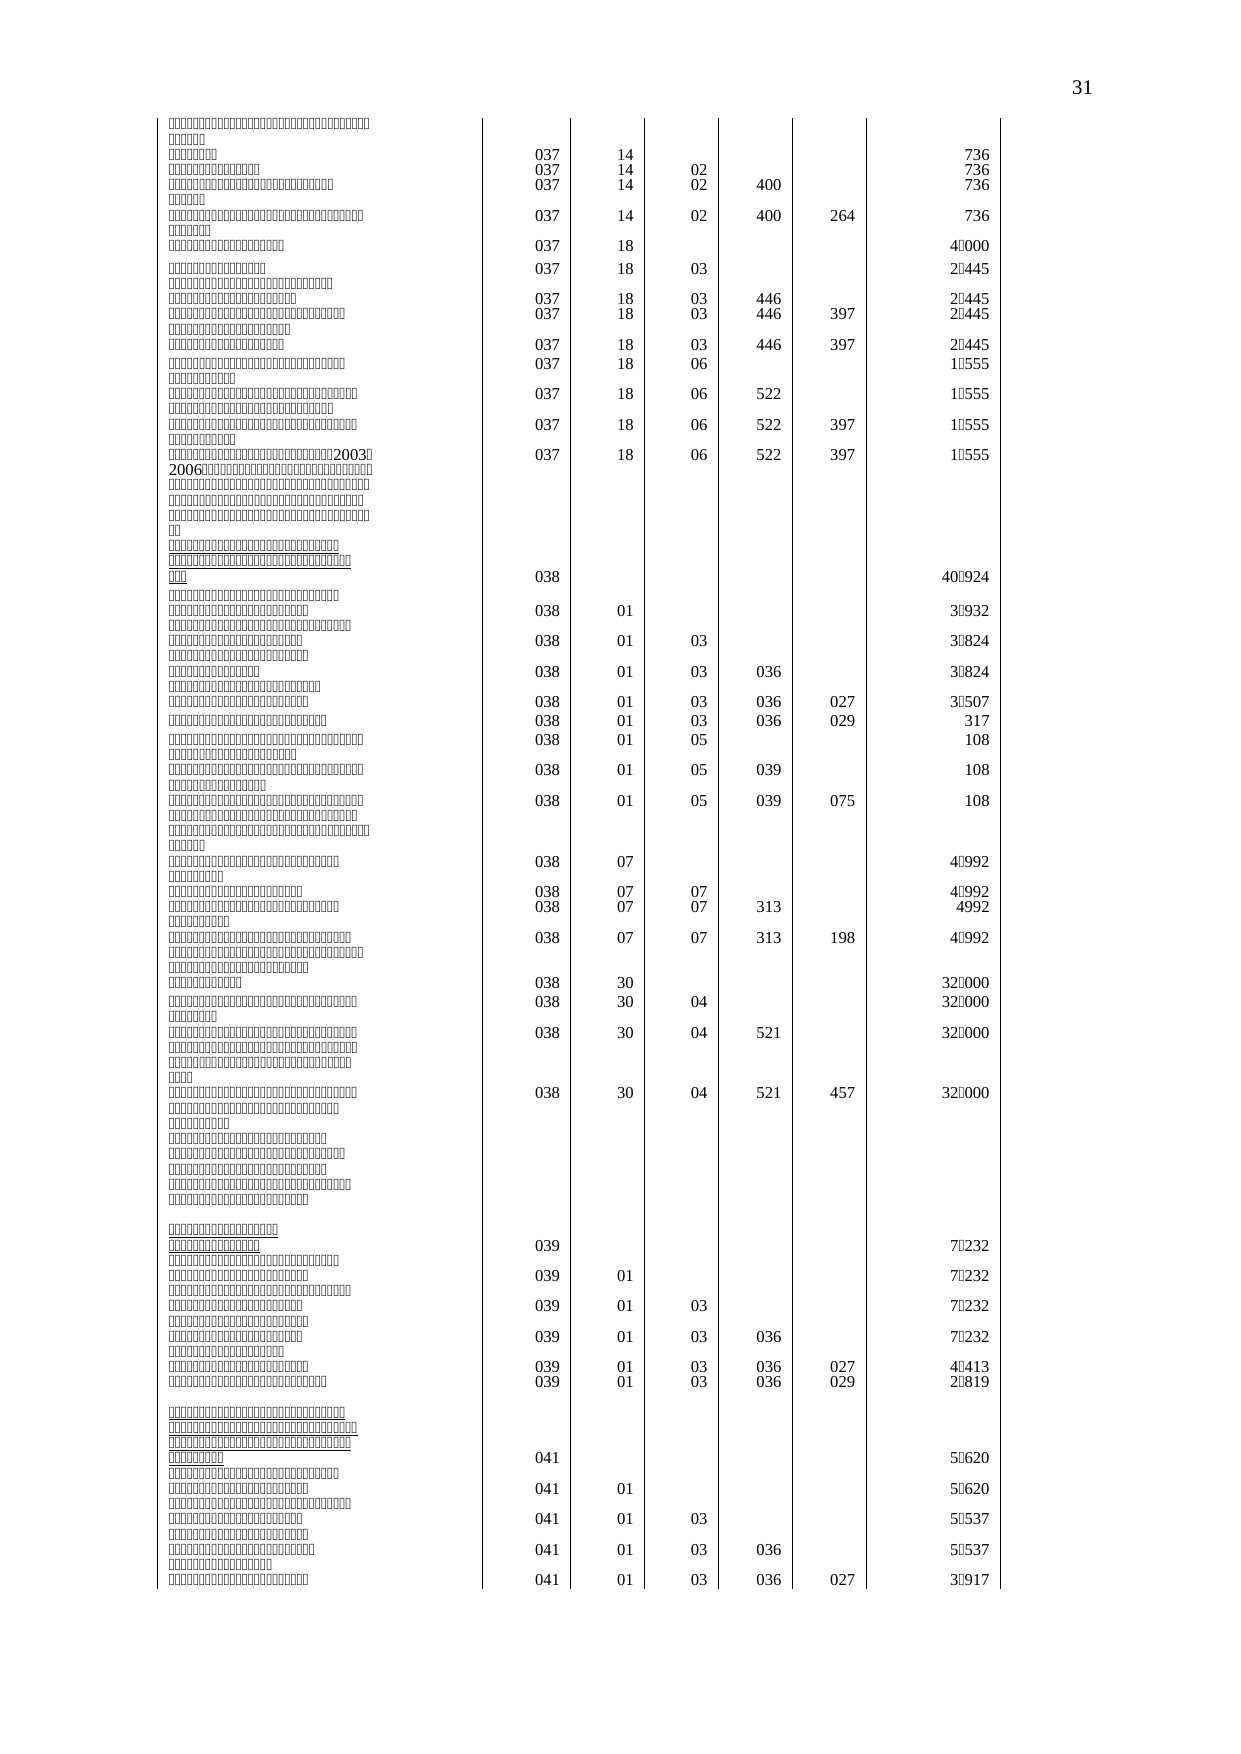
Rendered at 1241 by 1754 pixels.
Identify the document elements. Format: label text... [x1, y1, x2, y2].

table_cell  [719, 1361, 792, 1376]
table_cell [719, 263, 792, 278]
table_cell   [158, 620, 482, 650]
table_cell  [719, 179, 792, 209]
table_cell  [483, 650, 570, 696]
table_cell [719, 358, 792, 388]
table_cell  [571, 308, 644, 338]
table_cell   [158, 1468, 482, 1498]
table_cell [645, 1468, 718, 1498]
table_cell  [645, 696, 718, 715]
table_cell  [483, 449, 570, 540]
table_cell  [571, 977, 644, 996]
table_cell  [867, 179, 1000, 209]
table_cell [645, 149, 718, 164]
table_cell  [719, 418, 792, 449]
table_cell [793, 620, 866, 650]
table_cell  [867, 795, 1000, 855]
table_cell  [158, 886, 482, 901]
table_cell  [571, 339, 644, 357]
table_cell [719, 589, 792, 620]
table_cell [793, 1026, 866, 1087]
table_cell  [645, 1087, 718, 1224]
table_cell [793, 149, 866, 164]
table_cell  [645, 278, 718, 308]
table_cell [793, 388, 866, 418]
table_cell  [483, 589, 570, 620]
table_cell  [645, 358, 718, 388]
table_cell  [719, 1087, 792, 1224]
table_cell  [645, 388, 718, 418]
table_cell [645, 118, 718, 148]
table_cell  [571, 901, 644, 931]
table_cell   [158, 1255, 482, 1285]
table_cell  [867, 1315, 1000, 1361]
table_cell  [571, 263, 644, 278]
table_cell  [867, 240, 1000, 262]
table_cell  [867, 855, 1000, 886]
table_cell [645, 855, 718, 886]
table_cell   [158, 388, 482, 418]
table_cell    [158, 931, 482, 977]
table_cell [719, 886, 792, 901]
table_cell  [719, 388, 792, 418]
table_cell [571, 540, 644, 589]
table_cell  [867, 1087, 1000, 1224]
table_cell [571, 118, 644, 148]
table_cell  [867, 650, 1000, 696]
table_cell [719, 540, 792, 589]
table_cell [719, 164, 792, 179]
table_cell  [483, 1498, 570, 1528]
table_cell  [867, 1255, 1000, 1285]
table_cell [645, 1407, 718, 1467]
table_cell   [158, 734, 482, 764]
table_cell  [645, 1361, 718, 1376]
table_cell  [867, 1224, 1000, 1254]
table_cell  [571, 1026, 644, 1087]
table_cell  [483, 1361, 570, 1376]
table_cell   [158, 901, 482, 931]
table_cell   [158, 358, 482, 388]
table_cell  [158, 339, 482, 357]
table_cell  [483, 1528, 570, 1574]
table_cell  [867, 764, 1000, 794]
table_cell  [483, 901, 570, 931]
table_cell  [719, 339, 792, 357]
table_cell  [867, 1026, 1000, 1087]
table_cell  [719, 1026, 792, 1087]
table_cell  [483, 977, 570, 996]
table_cell  [571, 1285, 644, 1315]
table_cell  [571, 164, 644, 179]
table_cell  [867, 1407, 1000, 1467]
table_cell [793, 589, 866, 620]
table_cell [645, 1224, 718, 1254]
table_cell  [571, 209, 644, 240]
table_cell  [483, 263, 570, 278]
table_cell [793, 1407, 866, 1467]
table_cell  [158, 164, 482, 179]
table_cell [793, 1255, 866, 1285]
table_cell  [571, 886, 644, 901]
table_cell   [158, 996, 482, 1026]
table_cell  [571, 696, 644, 715]
table_cell  [483, 179, 570, 209]
table_cell  [483, 996, 570, 1026]
table_cell  [719, 795, 792, 855]
table_cell  [158, 149, 482, 164]
table_cell  [645, 650, 718, 696]
table_cell  [867, 164, 1000, 179]
table_cell   [158, 418, 482, 449]
table_cell  [867, 696, 1000, 715]
table_cell  [867, 931, 1000, 977]
table_cell  [645, 449, 718, 540]
table_cell [793, 650, 866, 696]
table_cell  [793, 931, 866, 977]
table_cell  [793, 795, 866, 855]
table_cell  [793, 418, 866, 449]
table_cell [571, 1224, 644, 1254]
table_cell  [571, 358, 644, 388]
table_cell   [158, 764, 482, 794]
table_cell  [719, 278, 792, 308]
table_cell  [571, 278, 644, 308]
table_cell  [793, 696, 866, 715]
table_cell  [483, 696, 570, 715]
table_cell [793, 118, 866, 148]
table_cell  [645, 795, 718, 855]
table_cell  [867, 886, 1000, 901]
table_cell  [793, 209, 866, 240]
table_cell  [867, 620, 1000, 650]
table_cell  [719, 1528, 792, 1574]
table_cell  [645, 308, 718, 338]
table_cell  [867, 734, 1000, 764]
table_cell  [645, 931, 718, 977]
table_cell  [867, 278, 1000, 308]
table_cell [793, 1498, 866, 1528]
table_cell [719, 855, 792, 886]
table_cell  [483, 1407, 570, 1467]
table_cell  [867, 388, 1000, 418]
table_cell [793, 855, 866, 886]
table_cell  [571, 418, 644, 449]
table_cell [793, 540, 866, 589]
table_cell  [571, 1361, 644, 1376]
table_cell  [571, 1468, 644, 1498]
table_cell  [645, 1376, 718, 1407]
table_cell   [158, 1285, 482, 1315]
table_cell  [571, 855, 644, 886]
table_cell  [571, 388, 644, 418]
table_cell  [645, 764, 718, 794]
table_cell   [158, 209, 482, 240]
table_cell  [793, 308, 866, 338]
table_cell  [571, 589, 644, 620]
table_cell [867, 118, 1000, 148]
table_cell  [645, 886, 718, 901]
table_cell [719, 1498, 792, 1528]
table_cell [793, 164, 866, 179]
table_cell [719, 620, 792, 650]
table_cell [793, 263, 866, 278]
table_cell  [571, 1087, 644, 1224]
table_cell  [867, 540, 1000, 589]
table_cell [571, 1407, 644, 1467]
table_cell  [571, 1574, 644, 1589]
table_cell  [867, 1468, 1000, 1498]
table_cell [719, 1224, 792, 1254]
table_cell  [158, 263, 482, 278]
table_cell         [158, 1087, 482, 1224]
table_cell  [571, 620, 644, 650]
table_cell  [793, 1376, 866, 1407]
table_cell  [719, 715, 792, 734]
table_cell  [793, 449, 866, 540]
table_cell [793, 240, 866, 262]
table_cell  [158, 715, 482, 734]
table_cell  [719, 308, 792, 338]
table_cell  [483, 1224, 570, 1254]
table_cell [793, 734, 866, 764]
table_cell  [867, 901, 1000, 931]
table_cell     [158, 1407, 482, 1467]
table_cell  [483, 1026, 570, 1087]
table_cell  [158, 1361, 482, 1376]
table_cell [793, 977, 866, 996]
table_cell    [158, 1315, 482, 1361]
table_cell   [158, 855, 482, 886]
table_cell [719, 1468, 792, 1498]
table_cell  [483, 1376, 570, 1407]
table_cell  [645, 1528, 718, 1574]
table_cell  [483, 1574, 570, 1589]
table_cell  [483, 308, 570, 338]
table_cell  [571, 449, 644, 540]
table_cell [719, 149, 792, 164]
table_cell  [571, 1376, 644, 1407]
table_cell  [867, 1528, 1000, 1574]
table_cell  [867, 1376, 1000, 1407]
table_cell  [483, 886, 570, 901]
table_cell  [571, 1528, 644, 1574]
table_cell  [867, 1574, 1000, 1589]
table_cell   [158, 589, 482, 620]
table_cell  [483, 540, 570, 589]
table_cell  [483, 764, 570, 794]
table_cell  [571, 1255, 644, 1285]
table_cell  [793, 339, 866, 357]
table_cell  [483, 164, 570, 179]
table_cell  [645, 164, 718, 179]
table_cell  [571, 795, 644, 855]
table_cell  [483, 1255, 570, 1285]
table_cell [793, 1468, 866, 1498]
table_cell  [483, 358, 570, 388]
table_cell  [867, 339, 1000, 357]
table_cell  [483, 278, 570, 308]
table_cell     [158, 1026, 482, 1087]
table_cell  [645, 620, 718, 650]
table_cell  [483, 1315, 570, 1361]
table_cell  [867, 996, 1000, 1026]
table_cell  [571, 996, 644, 1026]
table_cell [793, 358, 866, 388]
table_cell  [867, 977, 1000, 996]
table_cell    [158, 650, 482, 696]
table_cell  [645, 263, 718, 278]
table_cell [645, 540, 718, 589]
table_cell  [158, 1574, 482, 1589]
table_cell  [719, 650, 792, 696]
table_cell  [867, 449, 1000, 540]
table_cell  [571, 240, 644, 262]
table_cell  [645, 179, 718, 209]
table_cell [793, 1528, 866, 1574]
table_cell  [867, 418, 1000, 449]
table_cell  [645, 339, 718, 357]
table_cell  [867, 358, 1000, 388]
table_cell [793, 886, 866, 901]
table_cell  [483, 795, 570, 855]
table_cell  [483, 240, 570, 262]
table_cell  [645, 715, 718, 734]
table_cell   [158, 1224, 482, 1254]
table_cell  [571, 931, 644, 977]
table_cell   [158, 308, 482, 338]
table_cell [793, 1224, 866, 1254]
table_cell  [645, 209, 718, 240]
table_cell   [158, 1498, 482, 1528]
table_cell  [483, 1468, 570, 1498]
table_cell  [645, 1285, 718, 1315]
table_cell  [483, 418, 570, 449]
table_cell  [483, 931, 570, 977]
table_cell  [483, 855, 570, 886]
table_cell  [793, 1087, 866, 1224]
table_cell [645, 1255, 718, 1285]
table_cell  [719, 449, 792, 540]
table_cell   [158, 179, 482, 209]
table_cell  [867, 1498, 1000, 1528]
table_cell  [571, 734, 644, 764]
table_cell  [645, 996, 718, 1026]
table_cell  [483, 1285, 570, 1315]
table_cell  [483, 339, 570, 357]
table_cell [719, 118, 792, 148]
table_cell    [158, 1528, 482, 1574]
table_cell  [571, 179, 644, 209]
table_cell [793, 764, 866, 794]
table_cell  [867, 209, 1000, 240]
table_cell  [793, 1361, 866, 1376]
table_cell  [645, 1574, 718, 1589]
table_cell [645, 240, 718, 262]
table_cell  [719, 764, 792, 794]
table_cell  [571, 1315, 644, 1361]
table_cell       [158, 449, 482, 540]
table_cell  [867, 149, 1000, 164]
table_cell  [483, 715, 570, 734]
table_cell  [867, 308, 1000, 338]
table_cell  [571, 650, 644, 696]
table_cell [793, 996, 866, 1026]
table_cell   [158, 278, 482, 308]
table_cell  [719, 209, 792, 240]
table_cell  [483, 388, 570, 418]
table_cell  [719, 1315, 792, 1361]
table_cell  [645, 1026, 718, 1087]
table_cell [719, 240, 792, 262]
table_cell  [158, 1376, 482, 1407]
table_cell  [793, 1574, 866, 1589]
table_cell  [793, 715, 866, 734]
table_cell  [571, 715, 644, 734]
table_cell  [571, 149, 644, 164]
table_cell  [867, 263, 1000, 278]
table_cell  [645, 734, 718, 764]
table_cell [483, 118, 570, 148]
table_cell  [483, 209, 570, 240]
table_cell  [158, 696, 482, 715]
table_cell  [483, 620, 570, 650]
table_cell  [719, 696, 792, 715]
table_cell  [867, 715, 1000, 734]
table_cell  [867, 589, 1000, 620]
table_cell  [645, 1315, 718, 1361]
table_cell  [483, 1087, 570, 1224]
table_cell  [158, 240, 482, 262]
table_cell [719, 1407, 792, 1467]
table_cell  [571, 764, 644, 794]
table_cell     [158, 795, 482, 855]
table_cell  [719, 901, 792, 931]
table_cell  [719, 1574, 792, 1589]
table_cell [719, 1285, 792, 1315]
table_cell  [158, 977, 482, 996]
table_cell    [158, 540, 482, 589]
table_cell  [719, 931, 792, 977]
table_cell  [645, 901, 718, 931]
table_cell [793, 1315, 866, 1361]
table_cell  [645, 1498, 718, 1528]
table_cell  [867, 1285, 1000, 1315]
table_cell  [571, 1498, 644, 1528]
table_cell  [483, 149, 570, 164]
table_cell  [483, 734, 570, 764]
table_cell [719, 734, 792, 764]
table_cell [719, 977, 792, 996]
table_cell  [719, 1376, 792, 1407]
table_cell   [158, 118, 482, 148]
table_cell [793, 901, 866, 931]
table_cell [793, 1285, 866, 1315]
table_cell [719, 1255, 792, 1285]
table_cell [793, 278, 866, 308]
table_cell  [645, 418, 718, 449]
table_cell [645, 589, 718, 620]
table_cell [719, 996, 792, 1026]
table_cell [645, 977, 718, 996]
table_cell  [867, 1361, 1000, 1376]
table_cell [793, 179, 866, 209]
